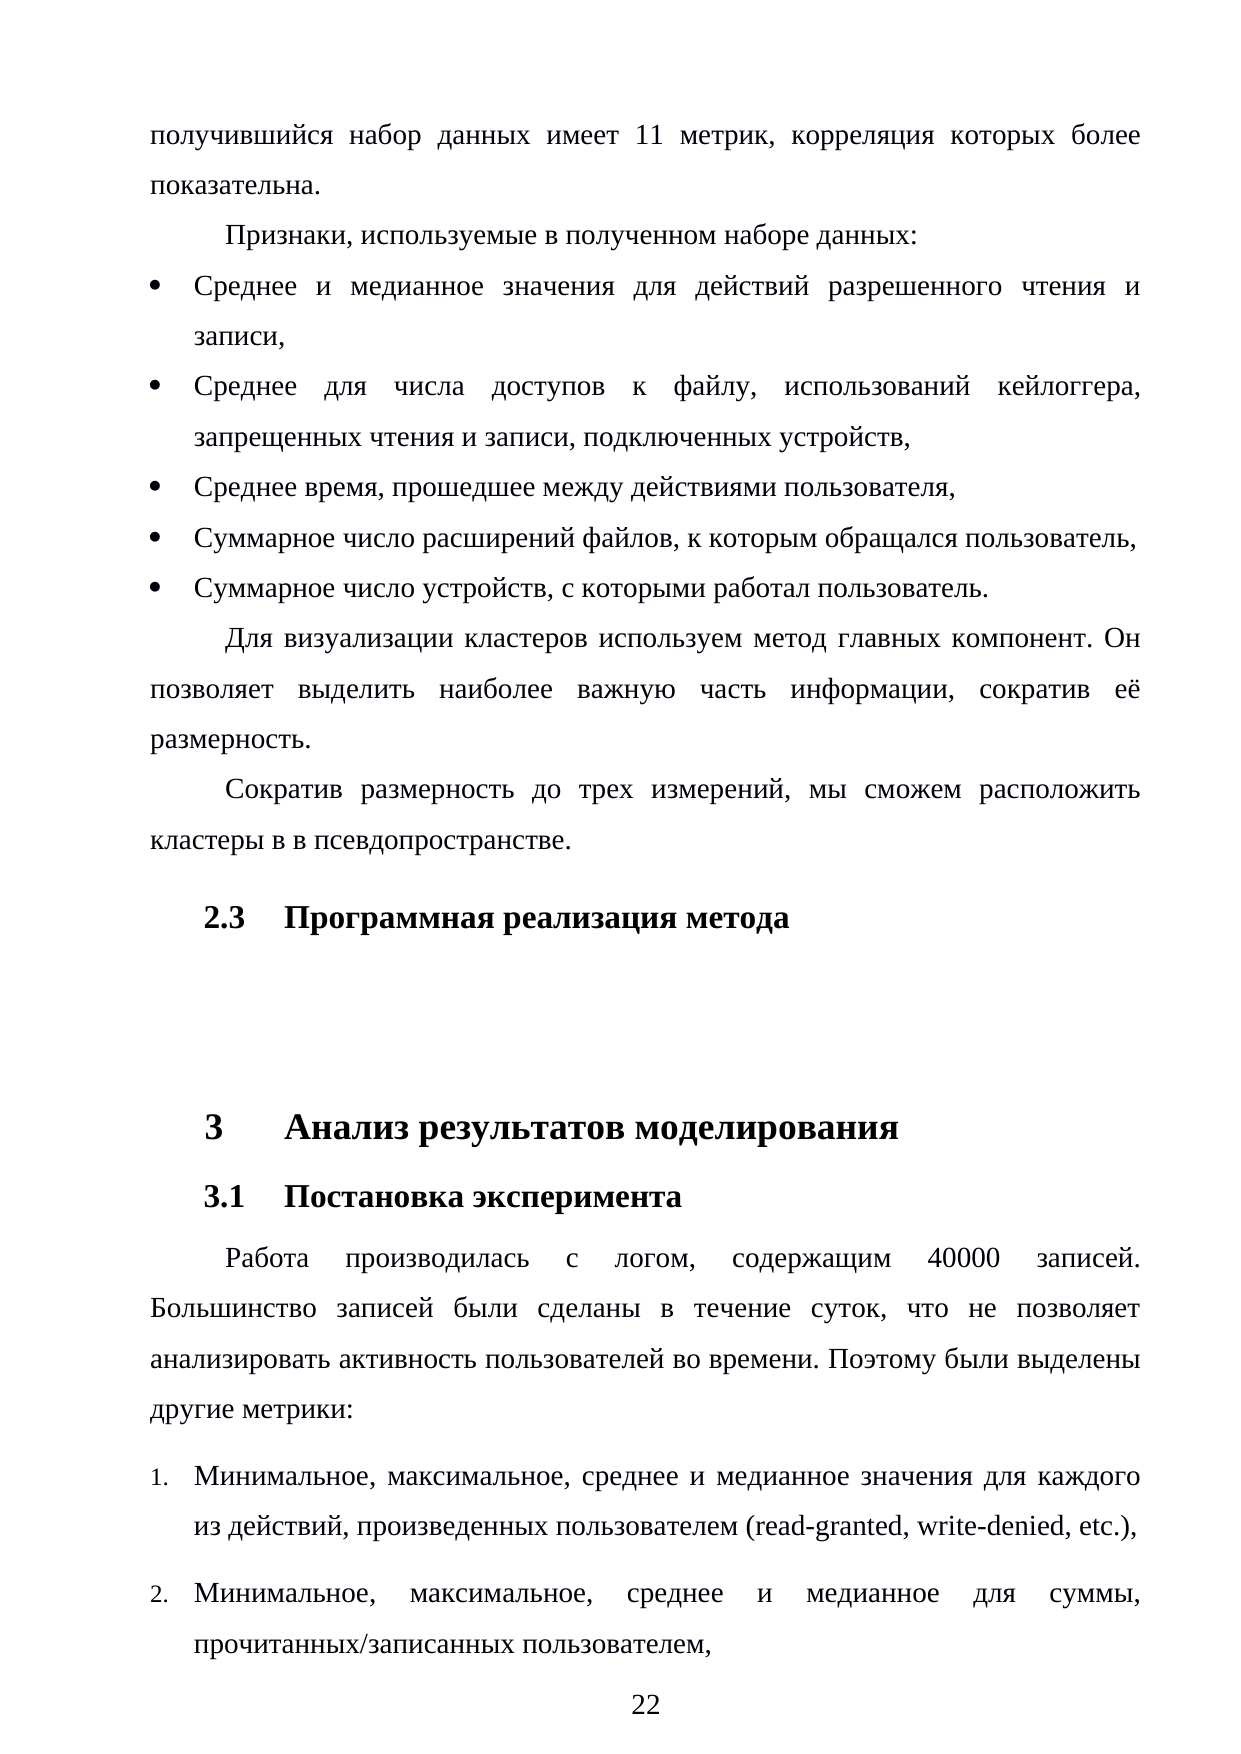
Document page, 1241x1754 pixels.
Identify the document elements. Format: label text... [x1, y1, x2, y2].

text Признаки, используемые в полученном наборе данных: [150, 217, 1142, 251]
text Сократив размерность до трех измерений, мы сможем расположить кластеры в в псевдопространстве. [150, 771, 1142, 855]
list Среднее для числа доступов к файлу, использований кейлоггера, запрещенных чтения и записи, подключенных устройств, [150, 368, 1142, 452]
text Работа производилась с логом, содержащим 40000 записей. Большинство записей были сделаны в течение суток, что не позволяет анализировать активность пользователей во времени. Поэтому были выделены другие метрики: [150, 1240, 1142, 1425]
subtitle Постановка эксперимента [150, 1176, 1142, 1215]
list Суммарное число устройств, с которыми работал пользователь. [150, 570, 1142, 604]
list Минимальное, максимальное, среднее и медианное значения для каждого из действий, произведенных пользователем (read-granted, write-denied, etc.), [150, 1458, 1142, 1542]
list Минимальное, максимальное, среднее и медианное для суммы, прочитанных/записанных пользователем, [150, 1575, 1142, 1659]
list Среднее и медианное значения для действий разрешенного чтения и записи, [150, 268, 1142, 352]
text получившийся набор данных имеет 11 метрик, корреляция которых более показательна. [150, 117, 1142, 201]
text Для визуализации кластеров используем метод главных компонент. Он позволяет выделить наиболее важную часть информации, сократив её размерность. [150, 621, 1142, 755]
list Среднее время, прошедшее между действиями пользователя, [150, 469, 1142, 503]
subtitle Программная реализация метода [150, 898, 1142, 936]
subtitle Анализ результатов моделирования [195, 1104, 1142, 1147]
list Суммарное число расширений файлов, к которым обращался пользователь, [150, 520, 1142, 553]
